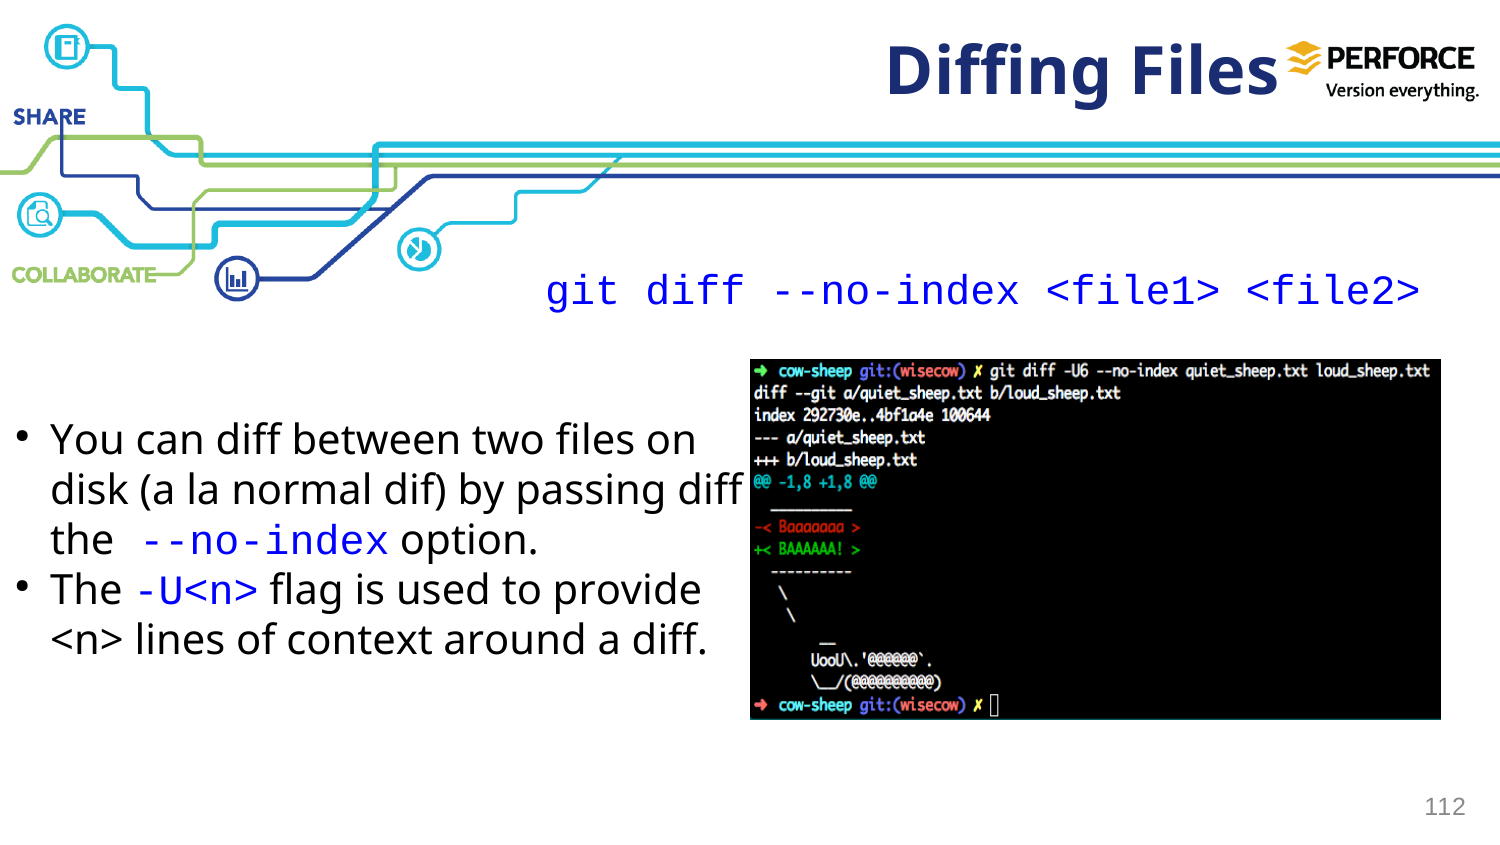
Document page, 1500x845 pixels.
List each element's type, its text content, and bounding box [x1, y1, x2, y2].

picture [0, 0, 1500, 845]
text_box [1131, 782, 1482, 828]
title Diffing Files [870, 0, 1321, 196]
text_box git diff --no-index <file1> <file2> [495, 255, 1436, 320]
text_box You can diff between two files on disk (a la normal dif) by passing diff the --no-index option. The -U<n> flag is used to provide <n> lines of context around a diff. [0, 405, 766, 845]
